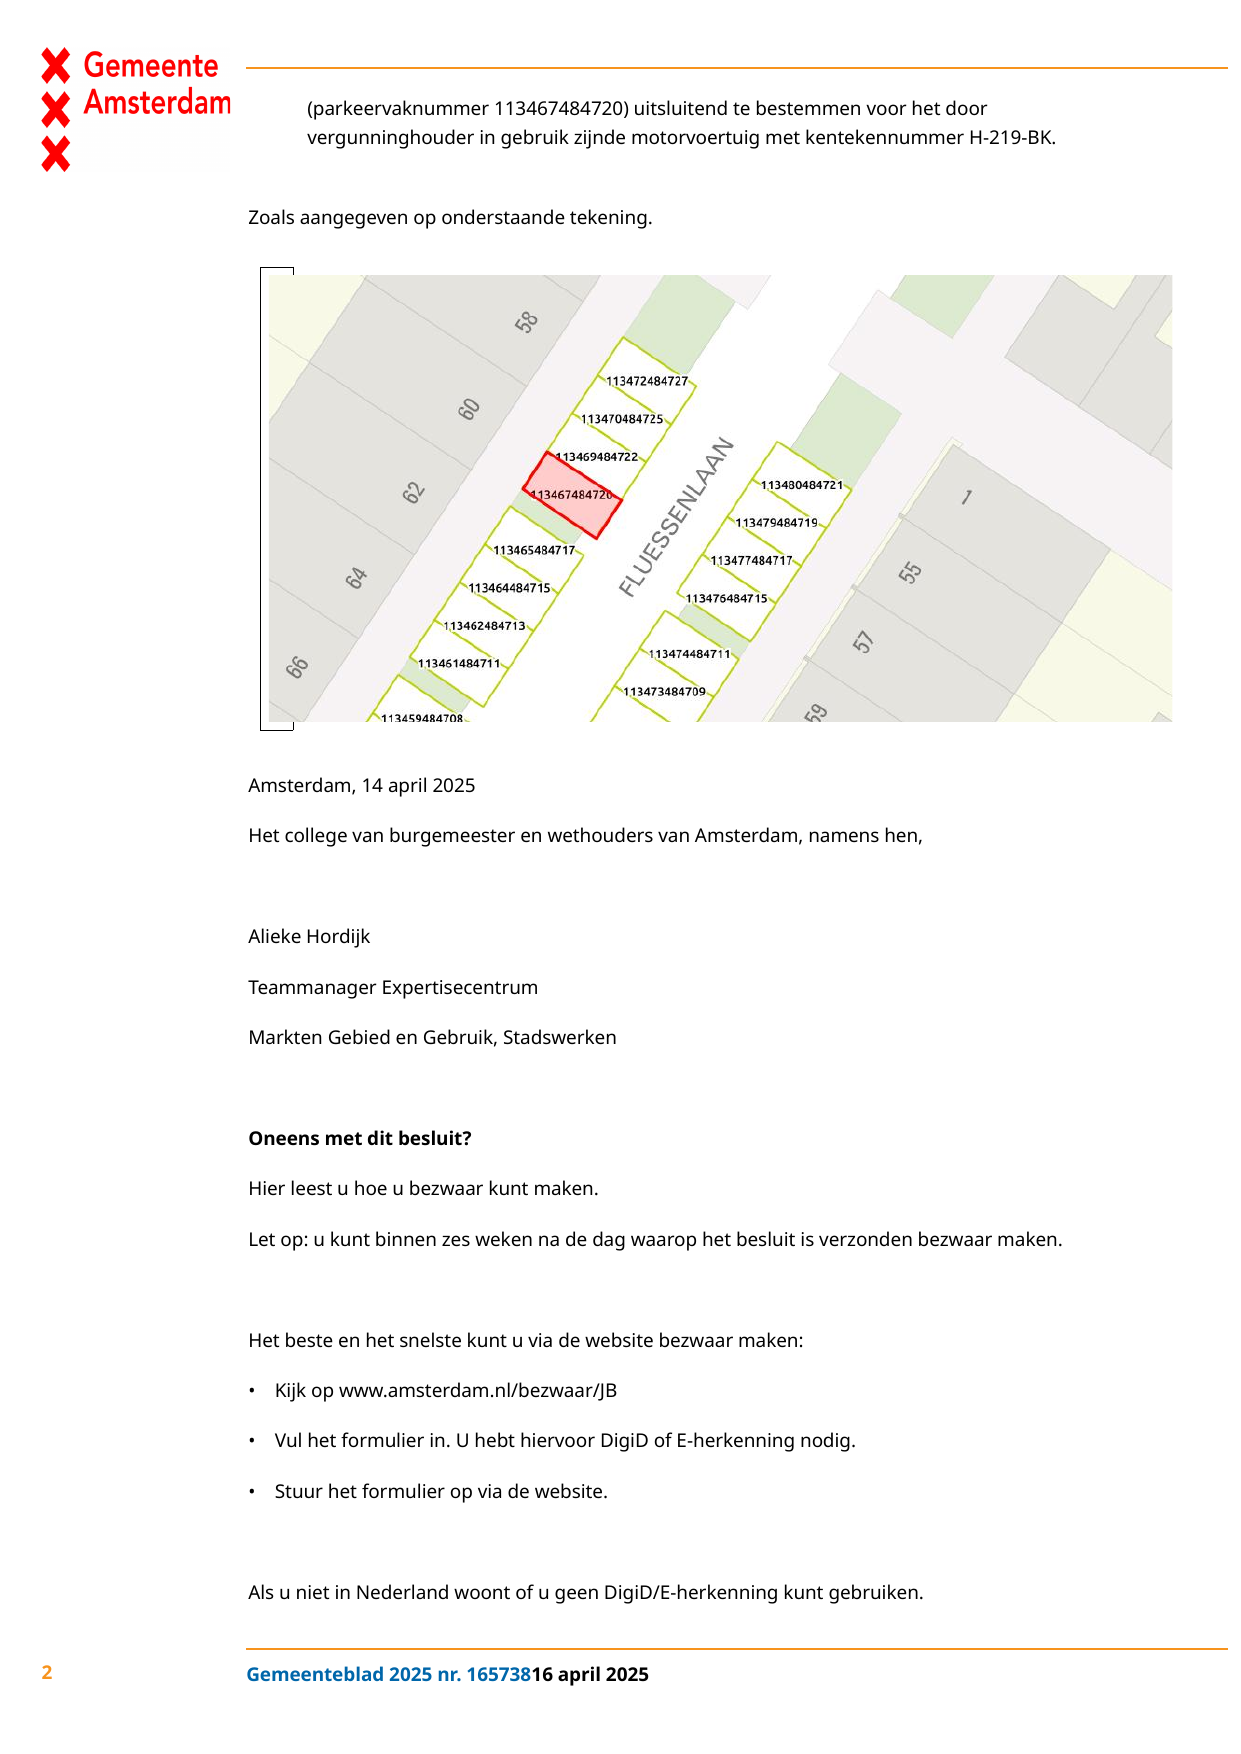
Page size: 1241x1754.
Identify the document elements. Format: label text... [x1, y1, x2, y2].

text Alieke Hordijk [248, 923, 1152, 949]
text • Kijk op www.amsterdam.nl/bezwaar/JB [248, 1377, 1152, 1403]
text Teammanager Expertisecentrum [248, 974, 1152, 1000]
text Hier leest u hoe u bezwaar kunt maken. [248, 1176, 1152, 1201]
text Markten Gebied en Gebruik, Stadswerken [248, 1024, 1152, 1050]
text • Stuur het formulier op via de website. [248, 1478, 1152, 1504]
list (parkeervaknummer 113467484720) uitsluitend te bestemmen voor het door vergunninghouder in gebruik zijnde motorvoertuig met kentekennummer H-219-BK. [248, 95, 1152, 150]
text Oneens met dit besluit? [248, 1125, 1152, 1151]
text • Vul het formulier in. U hebt hiervoor DigiD of E-herkenning nodig. [248, 1428, 1152, 1453]
text Het college van burgemeester en wethouders van Amsterdam, namens hen, [248, 823, 1152, 848]
picture [268, 275, 1173, 722]
text Let op: u kunt binnen zes weken na de dag waarop het besluit is verzonden bezwaar maken. [248, 1226, 1152, 1252]
text Zoals aangegeven op onderstaande tekening. [248, 204, 1152, 230]
text Het beste en het snelste kunt u via de website bezwaar maken: [248, 1327, 1152, 1353]
picture [41, 47, 231, 172]
text Als u niet in Nederland woont of u geen DigiD/E-herkenning kunt gebruiken. [248, 1579, 1152, 1605]
text Amsterdam, 14 april 2025 [248, 772, 1152, 798]
